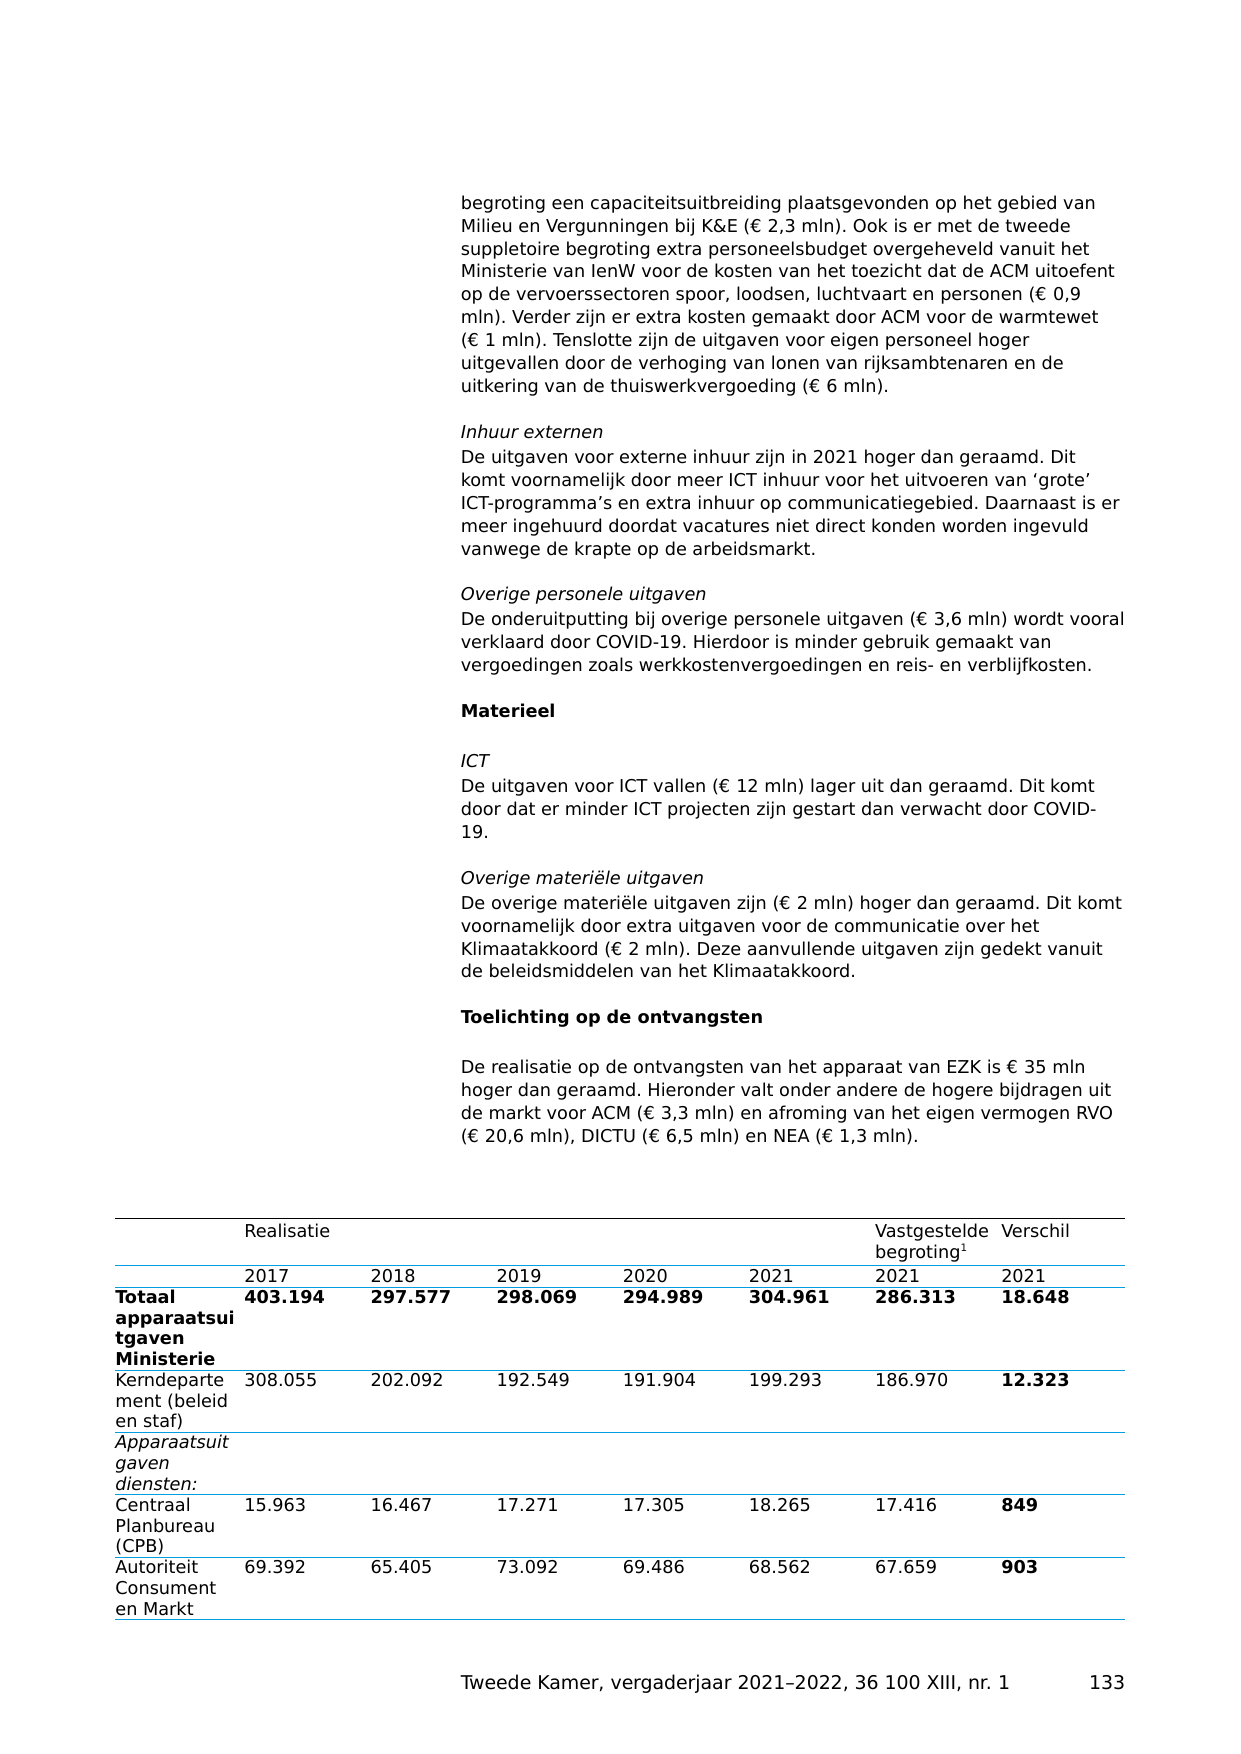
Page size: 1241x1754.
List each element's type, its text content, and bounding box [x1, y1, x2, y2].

text ICT [461, 749, 1125, 772]
table_cell 12.323 [998, 1371, 1125, 1432]
table_cell 17.271 [494, 1495, 620, 1557]
table_header Tabel 41 Totaaloverzicht apparaatsuitgaven/kosten inclusief agentschappen en Zelfstandige Bestuursorganen/Rechtspersonen met een wettelijke taak (bedragen x € 1.000) [115, 1170, 1125, 1218]
table_cell Kerndepartement (beleid en staf) [115, 1371, 241, 1432]
text Inhuur externen [461, 420, 1125, 443]
table_cell 308.055 [241, 1371, 367, 1432]
text begroting een capaciteitsuitbreiding plaatsgevonden op het gebied van Milieu en Vergunningen bij K&E (€ 2,3 mln). Ook is er met de tweede suppletoire begroting extra personeelsbudget overgeheveld vanuit het Ministerie van IenW voor de kosten van het toezicht dat de ACM uitoefent op de vervoerssectoren spoor, loodsen, luchtvaart en personen (€ 0,9 mln). Verder zijn er extra kosten gemaakt door ACM voor de warmtewet (€ 1 mln). Tenslotte zijn de uitgaven voor eigen personeel hoger uitgevallen door de verhoging van lonen van rijksambtenaren en de uitkering van de thuiswerkvergoeding (€ 6 mln). [461, 191, 1125, 397]
table_cell 2020 [620, 1266, 746, 1287]
table_cell 17.305 [620, 1495, 746, 1557]
table_cell 68.562 [746, 1558, 872, 1619]
table_cell 186.970 [872, 1371, 998, 1432]
table_cell [115, 1219, 241, 1265]
table_cell 2021 [998, 1266, 1125, 1287]
table_cell Apparaatsuitgaven diensten: [115, 1433, 241, 1494]
table_cell 15.963 [241, 1495, 367, 1557]
table_cell Vastgestelde begroting1 [872, 1219, 998, 1265]
table_cell Realisatie [241, 1219, 872, 1265]
table_cell [620, 1433, 746, 1494]
table_cell Autoriteit Consument en Markt [115, 1558, 241, 1619]
table_cell 298.069 [494, 1288, 620, 1369]
text Toelichting op de ontvangsten [461, 1005, 1125, 1028]
table_cell 403.194 [241, 1288, 367, 1369]
table_cell 73.092 [494, 1558, 620, 1619]
table_cell 17.416 [872, 1495, 998, 1557]
table_cell 65.405 [368, 1558, 493, 1619]
text De overige materiële uitgaven zijn (€ 2 mln) hoger dan geraamd. Dit komt voornamelijk door extra uitgaven voor de communicatie over het Klimaatakkoord (€ 2 mln). Deze aanvullende uitgaven zijn gedekt vanuit de beleidsmiddelen van het Klimaatakkoord. [461, 891, 1125, 982]
table_cell [241, 1433, 367, 1494]
table_cell [998, 1433, 1125, 1494]
table_cell 191.904 [620, 1371, 746, 1432]
table_cell 286.313 [872, 1288, 998, 1369]
table_cell [494, 1433, 620, 1494]
table_cell Verschil [998, 1219, 1125, 1265]
table_cell [115, 1266, 241, 1287]
table_cell 18.648 [998, 1288, 1125, 1369]
table_cell 2021 [746, 1266, 872, 1287]
table_cell 849 [998, 1495, 1125, 1557]
table_cell 199.293 [746, 1371, 872, 1432]
text De onderuitputting bij overige personele uitgaven (€ 3,6 mln) wordt vooral verklaard door COVID-19. Hierdoor is minder gebruik gemaakt van vergoedingen zoals werkkostenvergoedingen en reis- en verblijfkosten. [461, 607, 1125, 676]
table_cell 903 [998, 1558, 1125, 1619]
table_cell Centraal Planbureau (CPB) [115, 1495, 241, 1557]
table_cell 202.092 [368, 1371, 493, 1432]
table_cell 69.486 [620, 1558, 746, 1619]
table_cell 18.265 [746, 1495, 872, 1557]
table_cell [872, 1433, 998, 1494]
table_cell Totaal apparaatsuitgaven Ministerie [115, 1288, 241, 1369]
table_cell 2019 [494, 1266, 620, 1287]
table_cell 297.577 [368, 1288, 493, 1369]
table_cell 2021 [872, 1266, 998, 1287]
text Overige materiële uitgaven [461, 866, 1125, 889]
table_cell [746, 1433, 872, 1494]
table_cell 304.961 [746, 1288, 872, 1369]
table_cell 16.467 [368, 1495, 493, 1557]
table_cell 69.392 [241, 1558, 367, 1619]
text Overige personele uitgaven [461, 582, 1125, 605]
table_cell 2017 [241, 1266, 367, 1287]
table_cell 67.659 [872, 1558, 998, 1619]
table_cell [368, 1433, 493, 1494]
table_cell 294.989 [620, 1288, 746, 1369]
table_cell 192.549 [494, 1371, 620, 1432]
text Materieel [461, 699, 1125, 722]
text De uitgaven voor ICT vallen (€ 12 mln) lager uit dan geraamd. Dit komt door dat er minder ICT projecten zijn gestart dan verwacht door COVID-19. [461, 774, 1125, 843]
table_cell 2018 [368, 1266, 493, 1287]
text De realisatie op de ontvangsten van het apparaat van EZK is € 35 mln hoger dan geraamd. Hieronder valt onder andere de hogere bijdragen uit de markt voor ACM (€ 3,3 mln) en afroming van het eigen vermogen RVO (€ 20,6 mln), DICTU (€ 6,5 mln) en NEA (€ 1,3 mln). [461, 1055, 1125, 1147]
text De uitgaven voor externe inhuur zijn in 2021 hoger dan geraamd. Dit komt voornamelijk door meer ICT inhuur voor het uitvoeren van ‘grote’ ICT-programma’s en extra inhuur op communicatiegebied. Daarnaast is er meer ingehuurd doordat vacatures niet direct konden worden ingevuld vanwege de krapte op de arbeidsmarkt. [461, 445, 1125, 559]
